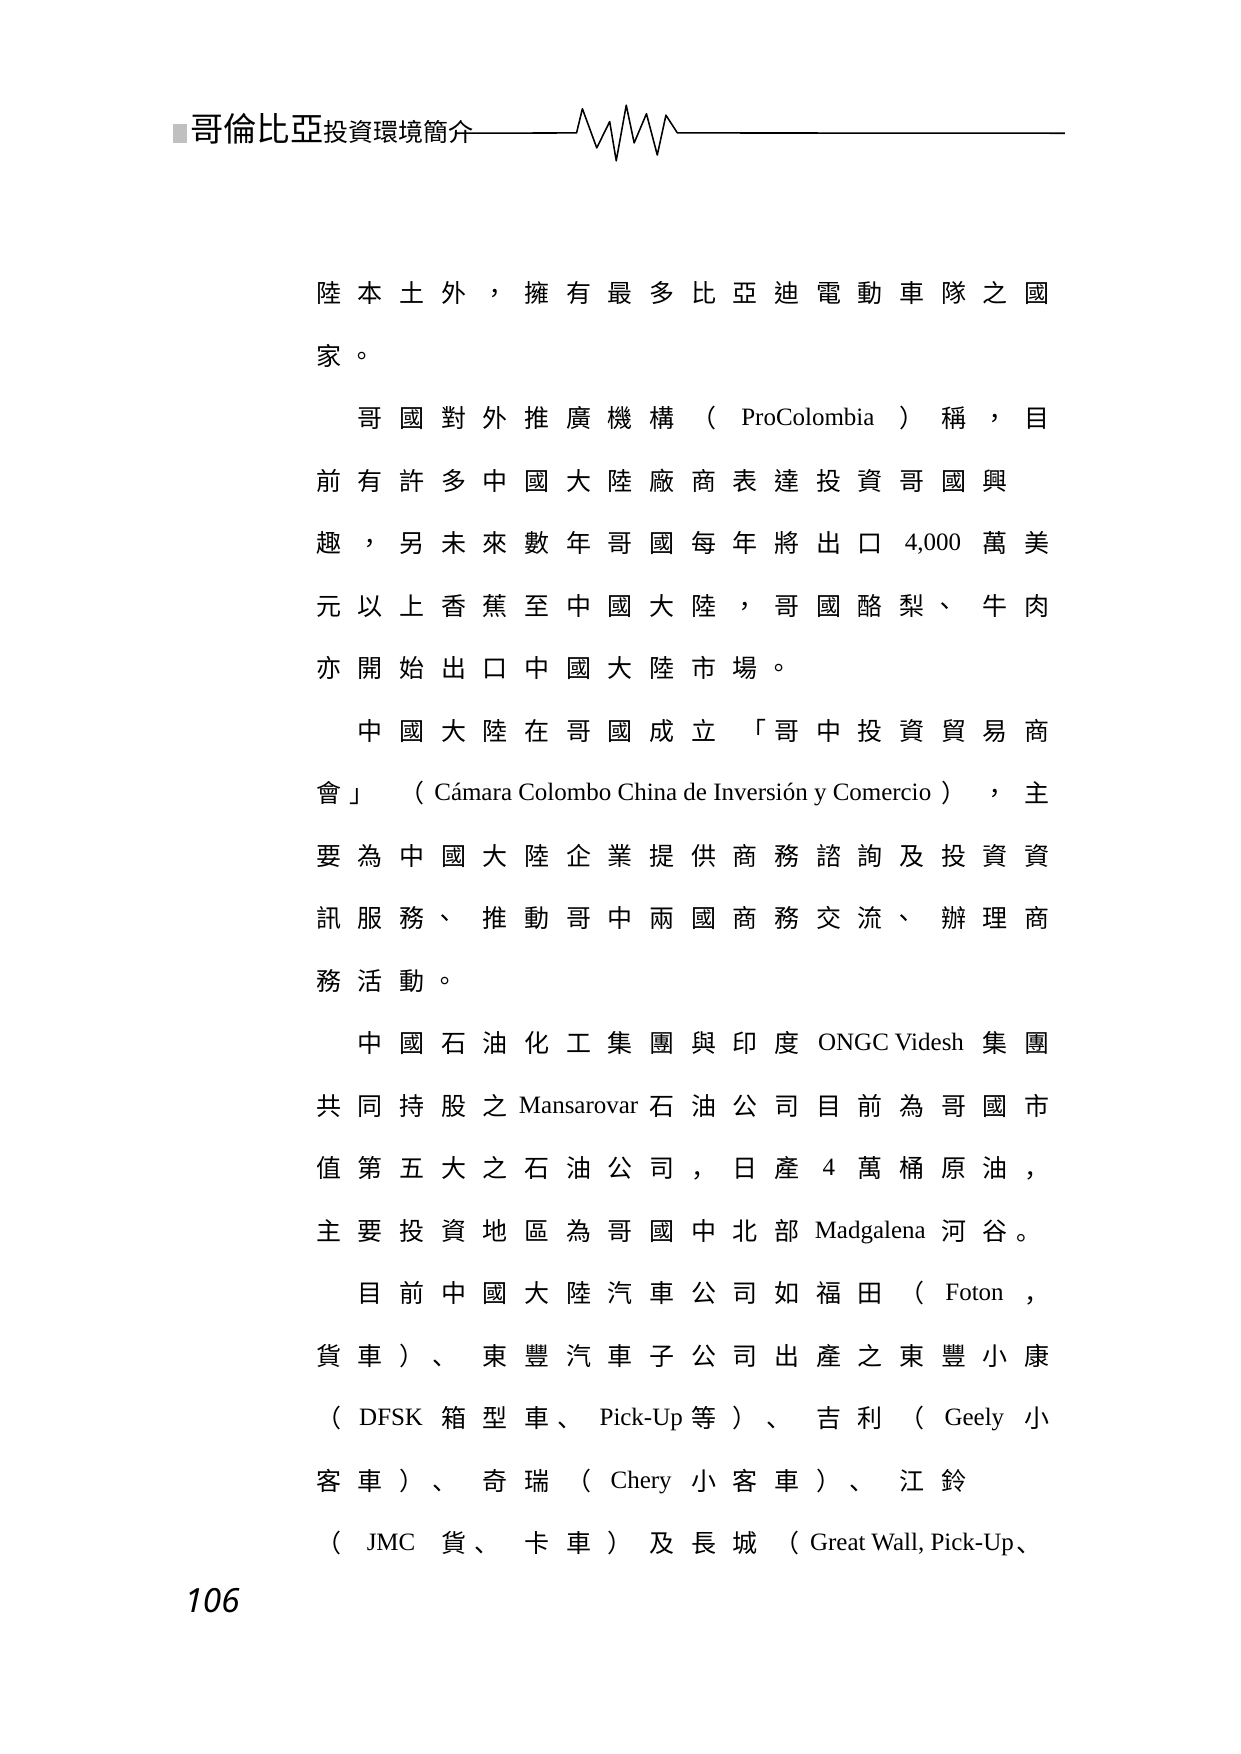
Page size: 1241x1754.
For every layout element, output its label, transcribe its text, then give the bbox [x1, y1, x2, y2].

text 目前中國大陸汽車公司如福田（Foton，貨車）、東豐汽車子公司出產之東豐小康（DFSK箱型車、Pick-Up等）、吉利（Geely小客車）、奇瑞（Chery小客車）、江鈴（JMC貨、卡車）及長城（Great Wall, Pick-Up、 [281, 1250, 1058, 1563]
text 中國石油化工集團與印度ONGC Videsh集團共同持股之Mansarovar石油公司目前為哥國市值第五大之石油公司，日產4萬桶原油，主要投資地區為哥國中北部Madgalena河谷。 [281, 1000, 1058, 1250]
text 哥國對外推廣機構（ProColombia）稱，目前有許多中國大陸廠商表達投資哥國興趣，另未來數年哥國每年將出口4,000萬美元以上香蕉至中國大陸，哥國酪梨、牛肉亦開始出口中國大陸市場。 [281, 375, 1058, 688]
text 中國大陸在哥國成立「哥中投資貿易商會」（Cámara Colombo China de Inversión y Comercio），主要為中國大陸企業提供商務諮詢及投資資訊服務、推動哥中兩國商務交流、辦理商務活動。 [281, 688, 1058, 1000]
text 陸本土外，擁有最多比亞迪電動車隊之國家。 [281, 250, 1058, 375]
